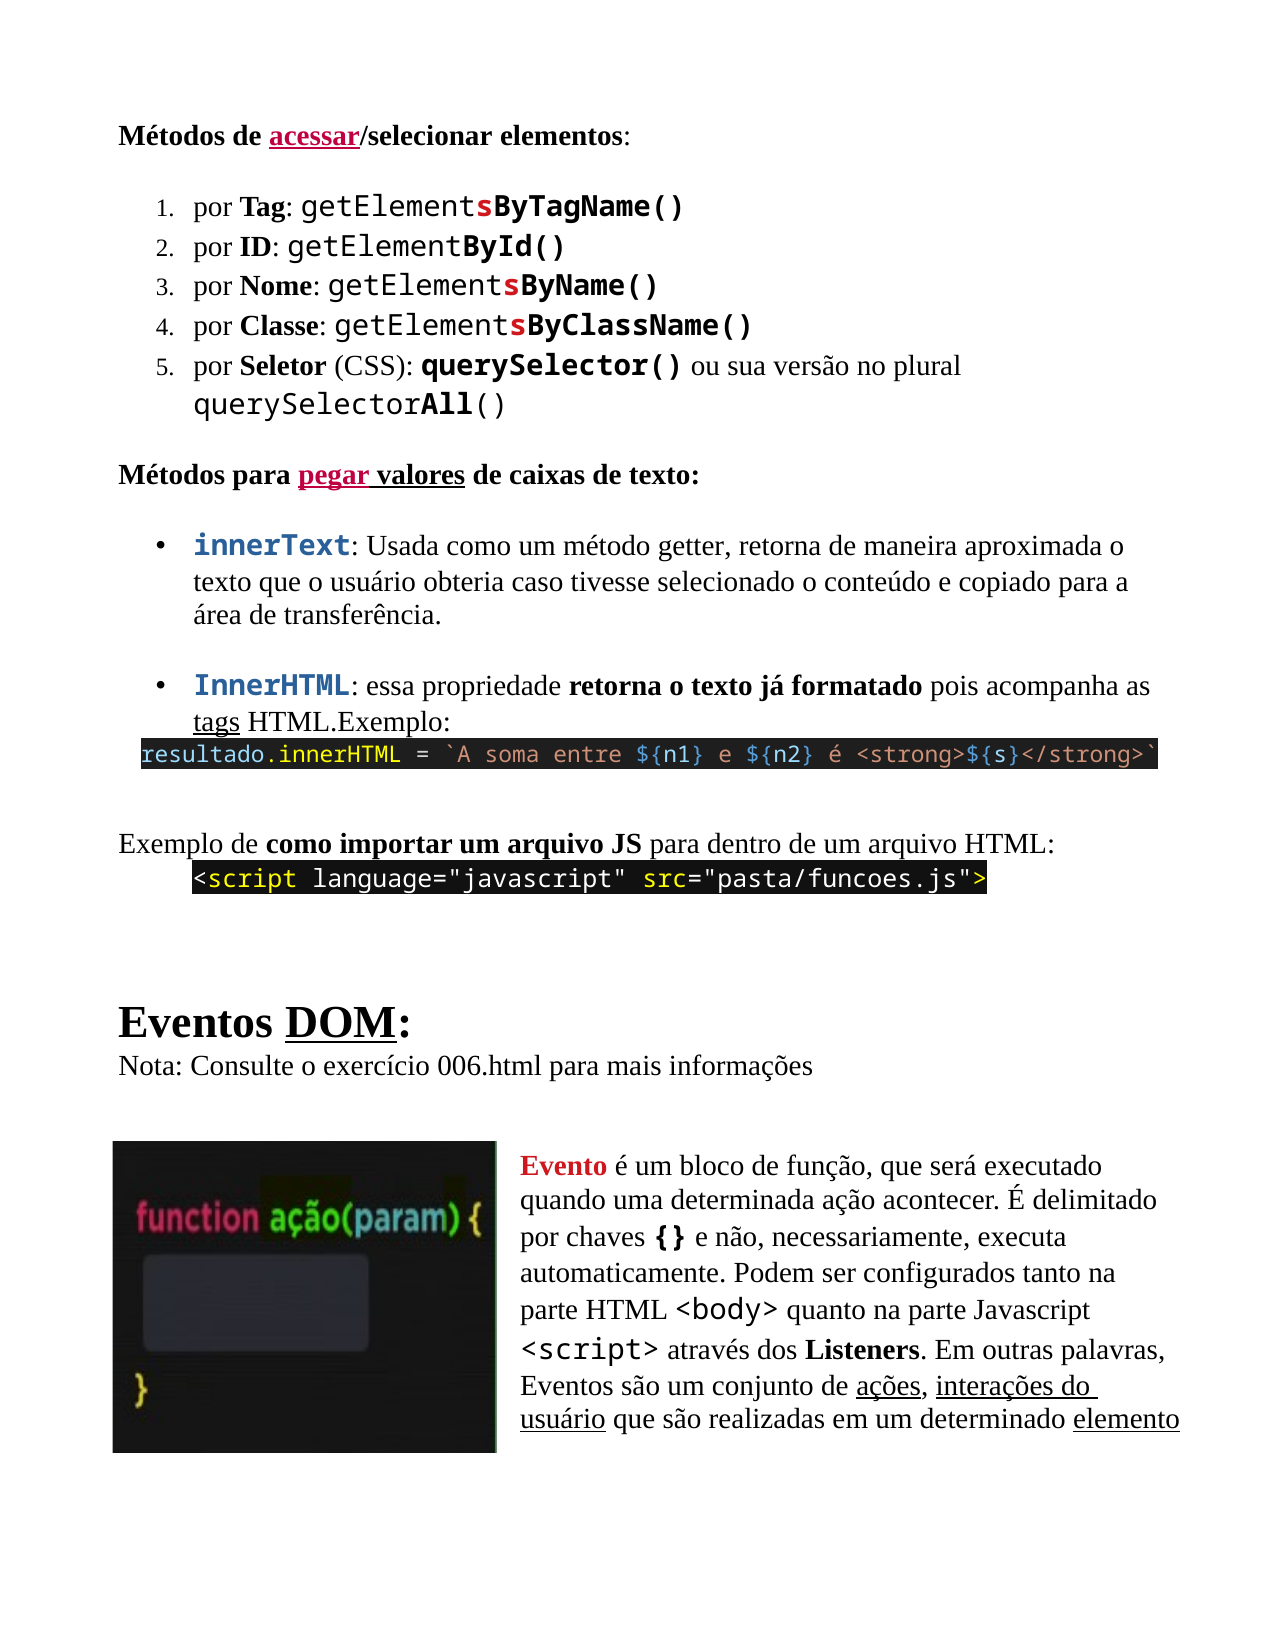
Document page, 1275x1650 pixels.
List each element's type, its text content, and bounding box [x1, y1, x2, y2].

text resultado.innerHTML = `A soma entre ${n1} e ${n2} é <strong>${s}</strong>` [118, 737, 1181, 769]
list por Seletor (CSS): querySelector() ou sua versão no plural querySelectorAll() [156, 344, 1181, 423]
text Eventos DOM: [118, 995, 1181, 1048]
text Evento é um bloco de função, que será executado quando uma determinada ação acontecer. É delimitado por chaves {} e não, necessariamente, executa automaticamente. Podem ser configurados tanto na parte HTML <body> quanto na parte Javascript <script> através dos Listeners. Em outras palavras, Eventos são um conjunto de ações, interações do usuário que são realizadas em um determinado elemento [520, 1148, 1181, 1435]
list por Nome: getElementsByName() [156, 264, 1181, 304]
list innerText: Usada como um método getter, retorna de maneira aproximada o texto que o usuário obteria caso tivesse selecionado o conteúdo e copiado para a área de transferência. [156, 524, 1181, 664]
picture [112, 1141, 497, 1453]
list InnerHTML: essa propriedade retorna o texto já formatado pois acompanha as tags HTML.Exemplo: [156, 664, 1181, 737]
text Exemplo de como importar um arquivo JS para dentro de um arquivo HTML: <script language="javascript" src="pasta/funcoes.js"> [118, 826, 1181, 894]
list por ID: getElementById() [156, 225, 1181, 264]
list por Tag: getElementsByTagName() [156, 185, 1181, 225]
text Métodos para pegar valores de caixas de texto: [118, 457, 1181, 490]
text Métodos de acessar/selecionar elementos: [118, 118, 1181, 152]
text Nota: Consulte o exercício 006.html para mais informações [118, 1048, 1181, 1081]
list por Classe: getElementsByClassName() [156, 304, 1181, 344]
